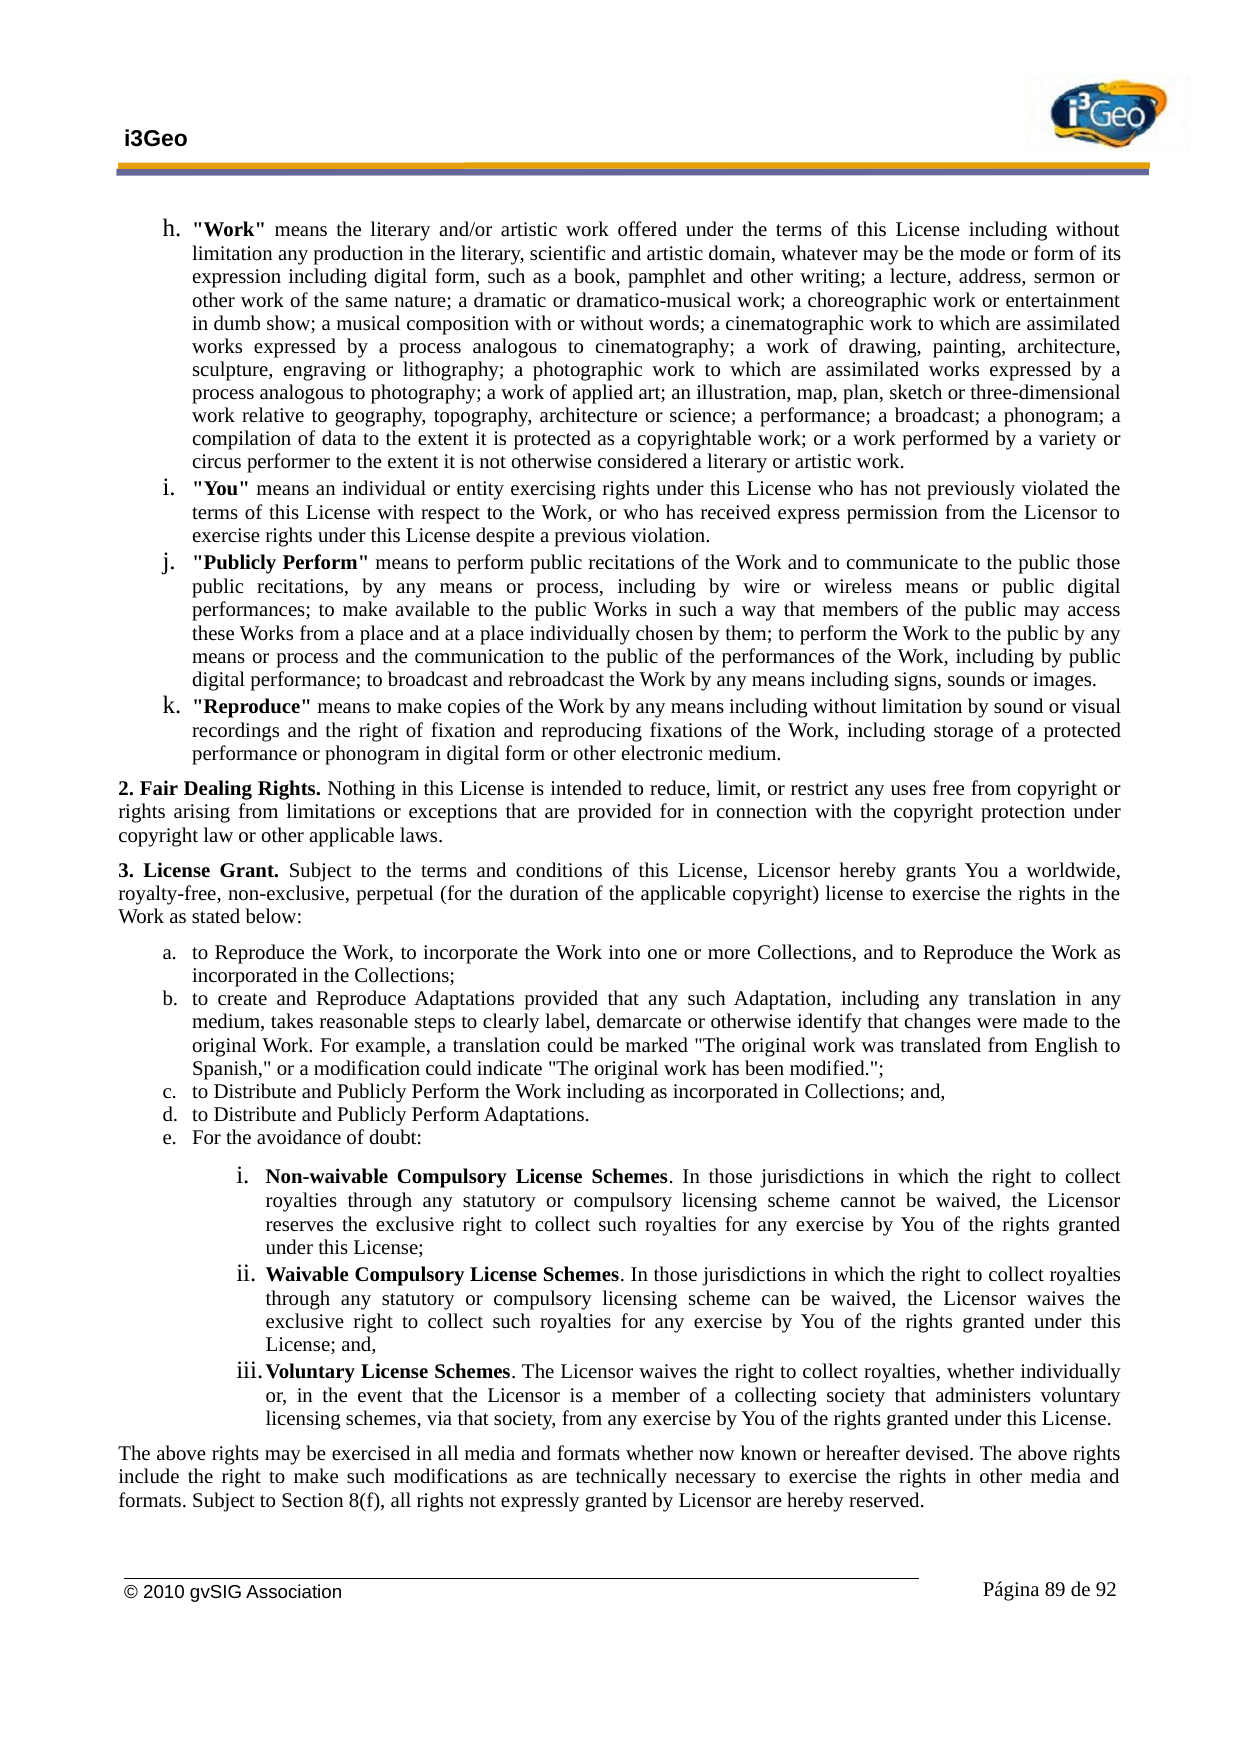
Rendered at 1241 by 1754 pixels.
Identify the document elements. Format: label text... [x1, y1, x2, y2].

text 3. License Grant. Subject to the terms and conditions of this License, Licensor hereby grants You a worldwide, royalty-free, non-exclusive, perpetual (for the duration of the applicable copyright) license to exercise the rights in the Work as stated below: [118, 859, 1122, 928]
list "Publicly Perform" means to perform public recitations of the Work and to communicate to the public those public recitations, by any means or process, including by wire or wireless means or public digital performances; to make available to the public Works in such a way that members of the public may access these Works from a place and at a place individually chosen by them; to perform the Work to the public by any means or process and the communication to the public of the performances of the Work, including by public digital performance; to broadcast and rebroadcast the Work by any means including signs, sounds or images. [162, 547, 1122, 691]
list For the avoidance of doubt: [162, 1126, 1122, 1149]
list "You" means an individual or entity exercising rights under this License who has not previously violated the terms of this License with respect to the Work, or who has received express permission from the Licensor to exercise rights under this License despite a previous violation. [162, 473, 1122, 547]
list to Reproduce the Work, to incorporate the Work into one or more Collections, and to Reproduce the Work as incorporated in the Collections; [162, 941, 1122, 987]
list "Reproduce" means to make copies of the Work by any means including without limitation by sound or visual recordings and the right of fixation and reproducing fixations of the Work, including storage of a protected performance or phonogram in digital form or other electronic medium. [162, 691, 1122, 765]
list to Distribute and Publicly Perform the Work including as incorporated in Collections; and, [162, 1080, 1122, 1103]
list Waivable Compulsory License Schemes. In those jurisdictions in which the right to collect royalties through any statutory or compulsory licensing scheme can be waived, the Licensor waives the exclusive right to collect such royalties for any exercise by You of the rights granted under this License; and, [236, 1259, 1122, 1356]
list to Distribute and Publicly Perform Adaptations. [162, 1103, 1122, 1126]
text The above rights may be exercised in all media and formats whether now known or hereafter devised. The above rights include the right to make such modifications as are technically necessary to exercise the rights in other media and formats. Subject to Section 8(f), all rights not expressly granted by Licensor are hereby reserved. [118, 1442, 1122, 1512]
list Voluntary License Schemes. The Licensor waives the right to collect royalties, whether individually or, in the event that the Licensor is a member of a collecting society that administers voluntary licensing schemes, via that society, from any exercise by You of the rights granted under this License. [236, 1356, 1122, 1430]
list "Work" means the literary and/or artistic work offered under the terms of this License including without limitation any production in the literary, scientific and artistic domain, whatever may be the mode or form of its expression including digital form, such as a book, pamphlet and other writing; a lecture, address, sermon or other work of the same nature; a dramatic or dramatico-musical work; a choreographic work or entertainment in dumb show; a musical composition with or without words; a cinematographic work to which are assimilated works expressed by a process analogous to cinematography; a work of drawing, painting, architecture, sculpture, engraving or lithography; a photographic work to which are assimilated works expressed by a process analogous to photography; a work of applied art; an illustration, map, plan, sketch or three-dimensional work relative to geography, topography, architecture or science; a performance; a broadcast; a phonogram; a compilation of data to the extent it is protected as a copyrightable work; or a work performed by a variety or circus performer to the extent it is not otherwise considered a literary or artistic work. [162, 214, 1122, 473]
text 2. Fair Dealing Rights. Nothing in this License is intended to reduce, limit, or restrict any uses free from copyright or rights arising from limitations or exceptions that are provided for in connection with the copyright protection under copyright law or other applicable laws. [118, 777, 1122, 847]
list Non-waivable Compulsory License Schemes. In those jurisdictions in which the right to collect royalties through any statutory or compulsory licensing scheme cannot be waived, the Licensor reserves the exclusive right to collect such royalties for any exercise by You of the rights granted under this License; [236, 1162, 1122, 1259]
picture [1025, 74, 1191, 151]
list to create and Reproduce Adaptations provided that any such Adaptation, including any translation in any medium, takes reasonable steps to clearly label, demarcate or otherwise identify that changes were made to the original Work. For example, a translation could be marked "The original work was translated from English to Spanish," or a modification could indicate "The original work has been modified."; [162, 987, 1122, 1080]
